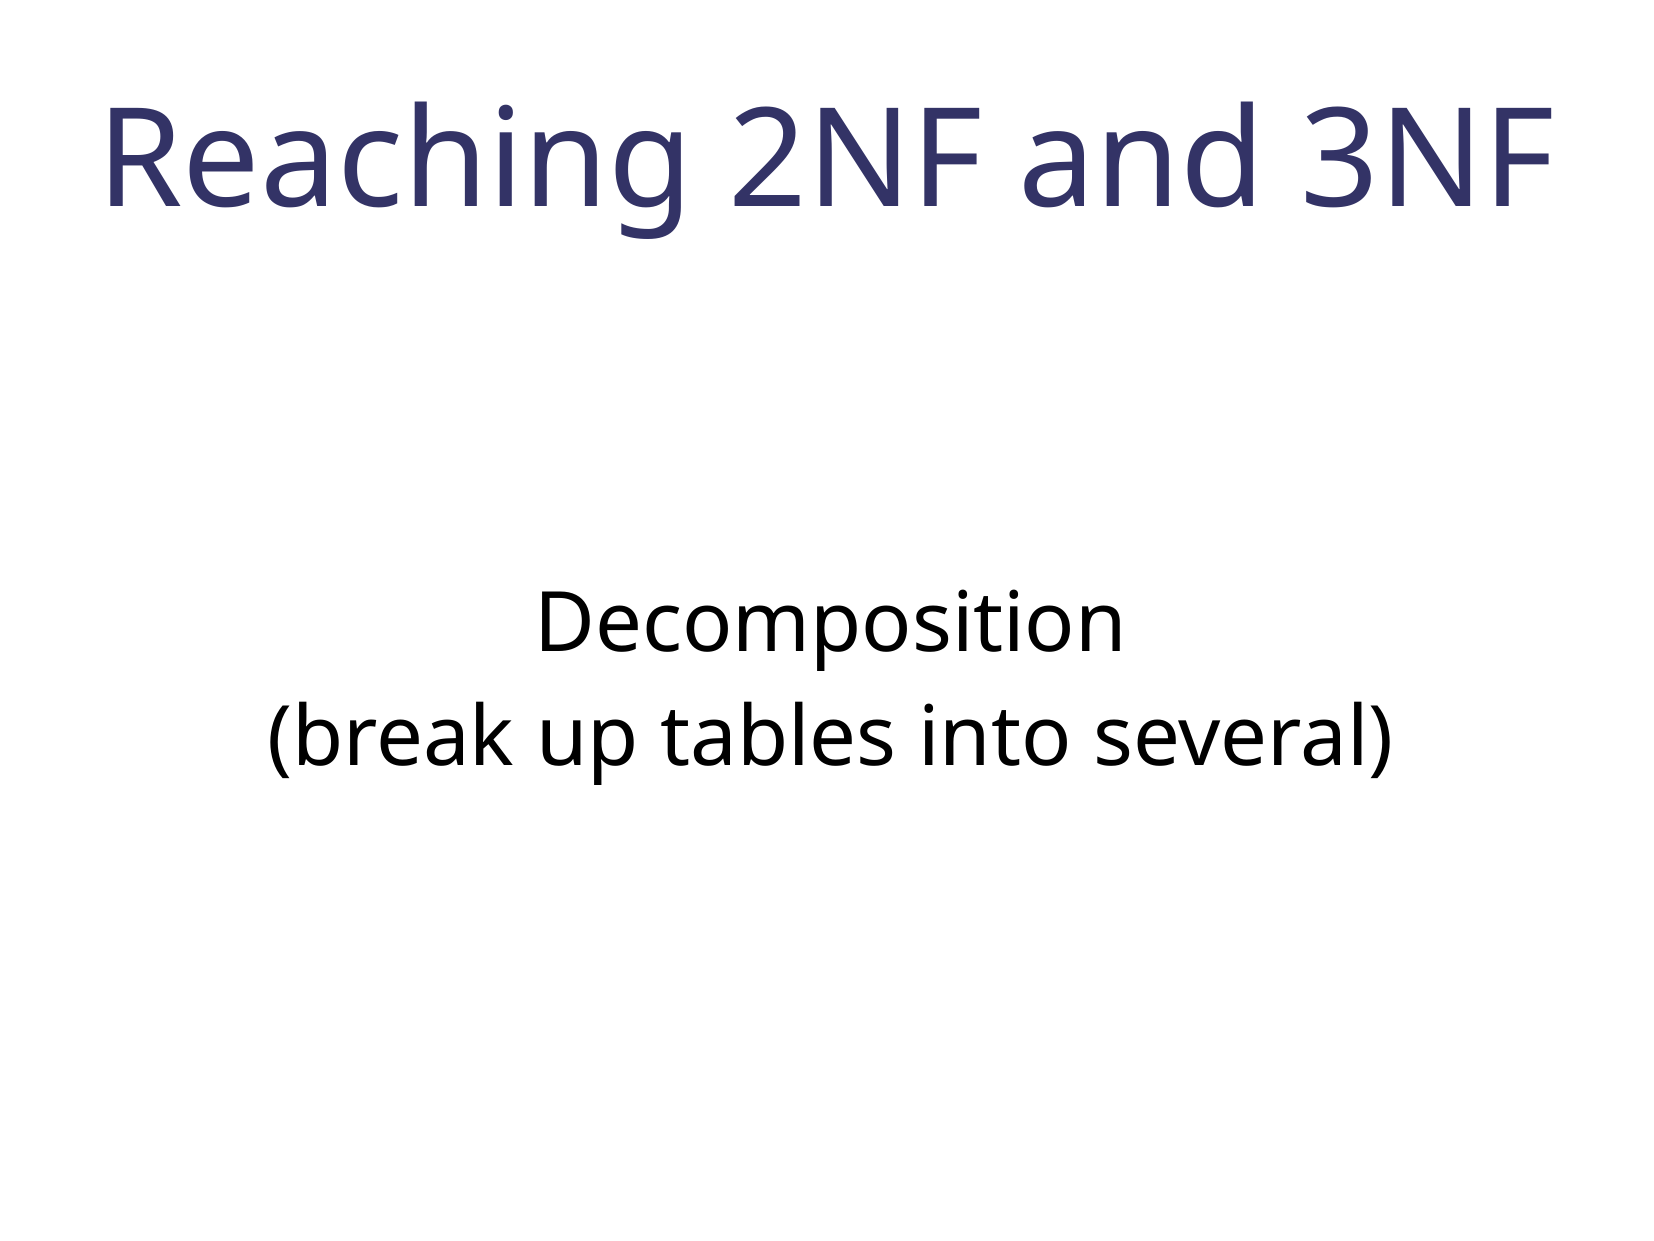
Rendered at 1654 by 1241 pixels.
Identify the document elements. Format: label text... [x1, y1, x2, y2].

title Reaching 2NF and 3NF [0, 56, 1654, 250]
subtitle Decomposition (break up tables into several) [86, 562, 1576, 976]
